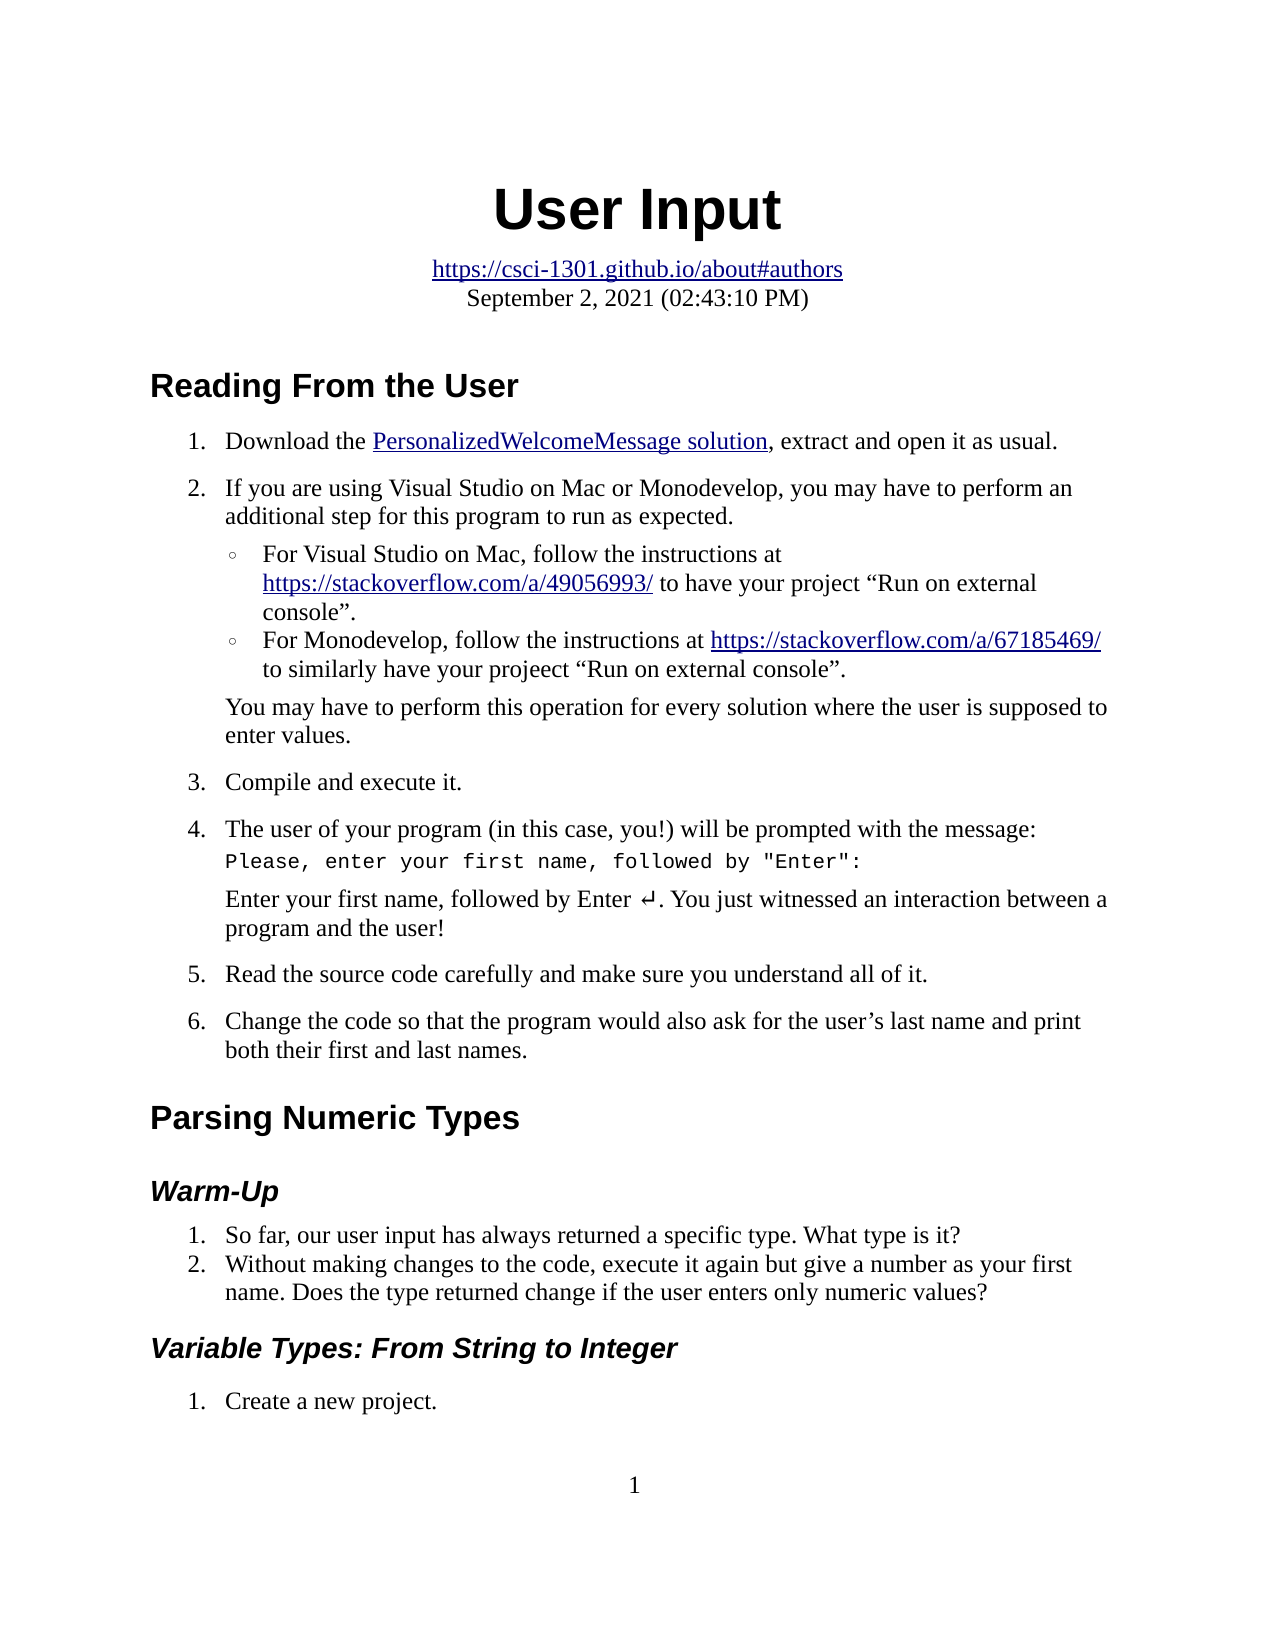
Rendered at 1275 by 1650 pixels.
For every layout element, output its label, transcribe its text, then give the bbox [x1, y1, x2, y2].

list For Visual Studio on Mac, follow the instructions at https://stackoverflow.com/a/49056993/ to have your project “Run on external console”. [225, 539, 1125, 625]
list The user of your program (in this case, you!) will be prompted with the message: [187, 814, 1125, 843]
subtitle Reading From the User [150, 366, 1125, 404]
list Please, enter your first name, followed by "Enter": [187, 852, 1125, 875]
list Enter your first name, followed by Enter ↵. You just witnessed an interaction between a program and the user! [187, 884, 1125, 942]
list For Monodevelop, follow the instructions at https://stackoverflow.com/a/67185469/ to similarly have your projeect “Run on external console”. [225, 625, 1125, 683]
text https://csci-1301.github.io/about#authors [150, 254, 1125, 283]
subtitle Parsing Numeric Types [150, 1098, 1125, 1136]
list Read the source code carefully and make sure you understand all of it. [187, 959, 1125, 988]
list Download the PersonalizedWelcomeMessage solution, extract and open it as usual. [187, 426, 1125, 455]
list Change the code so that the program would also ask for the user’s last name and print both their first and last names. [187, 1006, 1125, 1064]
subtitle Warm-Up [150, 1174, 1125, 1207]
list Without making changes to the code, execute it again but give a number as your first name. Does the type returned change if the user enters only numeric values? [187, 1249, 1125, 1306]
list Compile and execute it. [187, 767, 1125, 796]
list If you are using Visual Studio on Mac or Monodevelop, you may have to perform an additional step for this program to run as expected. [187, 473, 1125, 530]
text September 2, 2021 (02:43:10 PM) [150, 283, 1125, 312]
title User Input [150, 175, 1125, 242]
subtitle Variable Types: From String to Integer [150, 1331, 1125, 1365]
list Create a new project. [187, 1386, 1125, 1415]
list So far, our user input has always returned a specific type. What type is it? [187, 1220, 1125, 1249]
list You may have to perform this operation for every solution where the user is supposed to enter values. [187, 692, 1125, 749]
